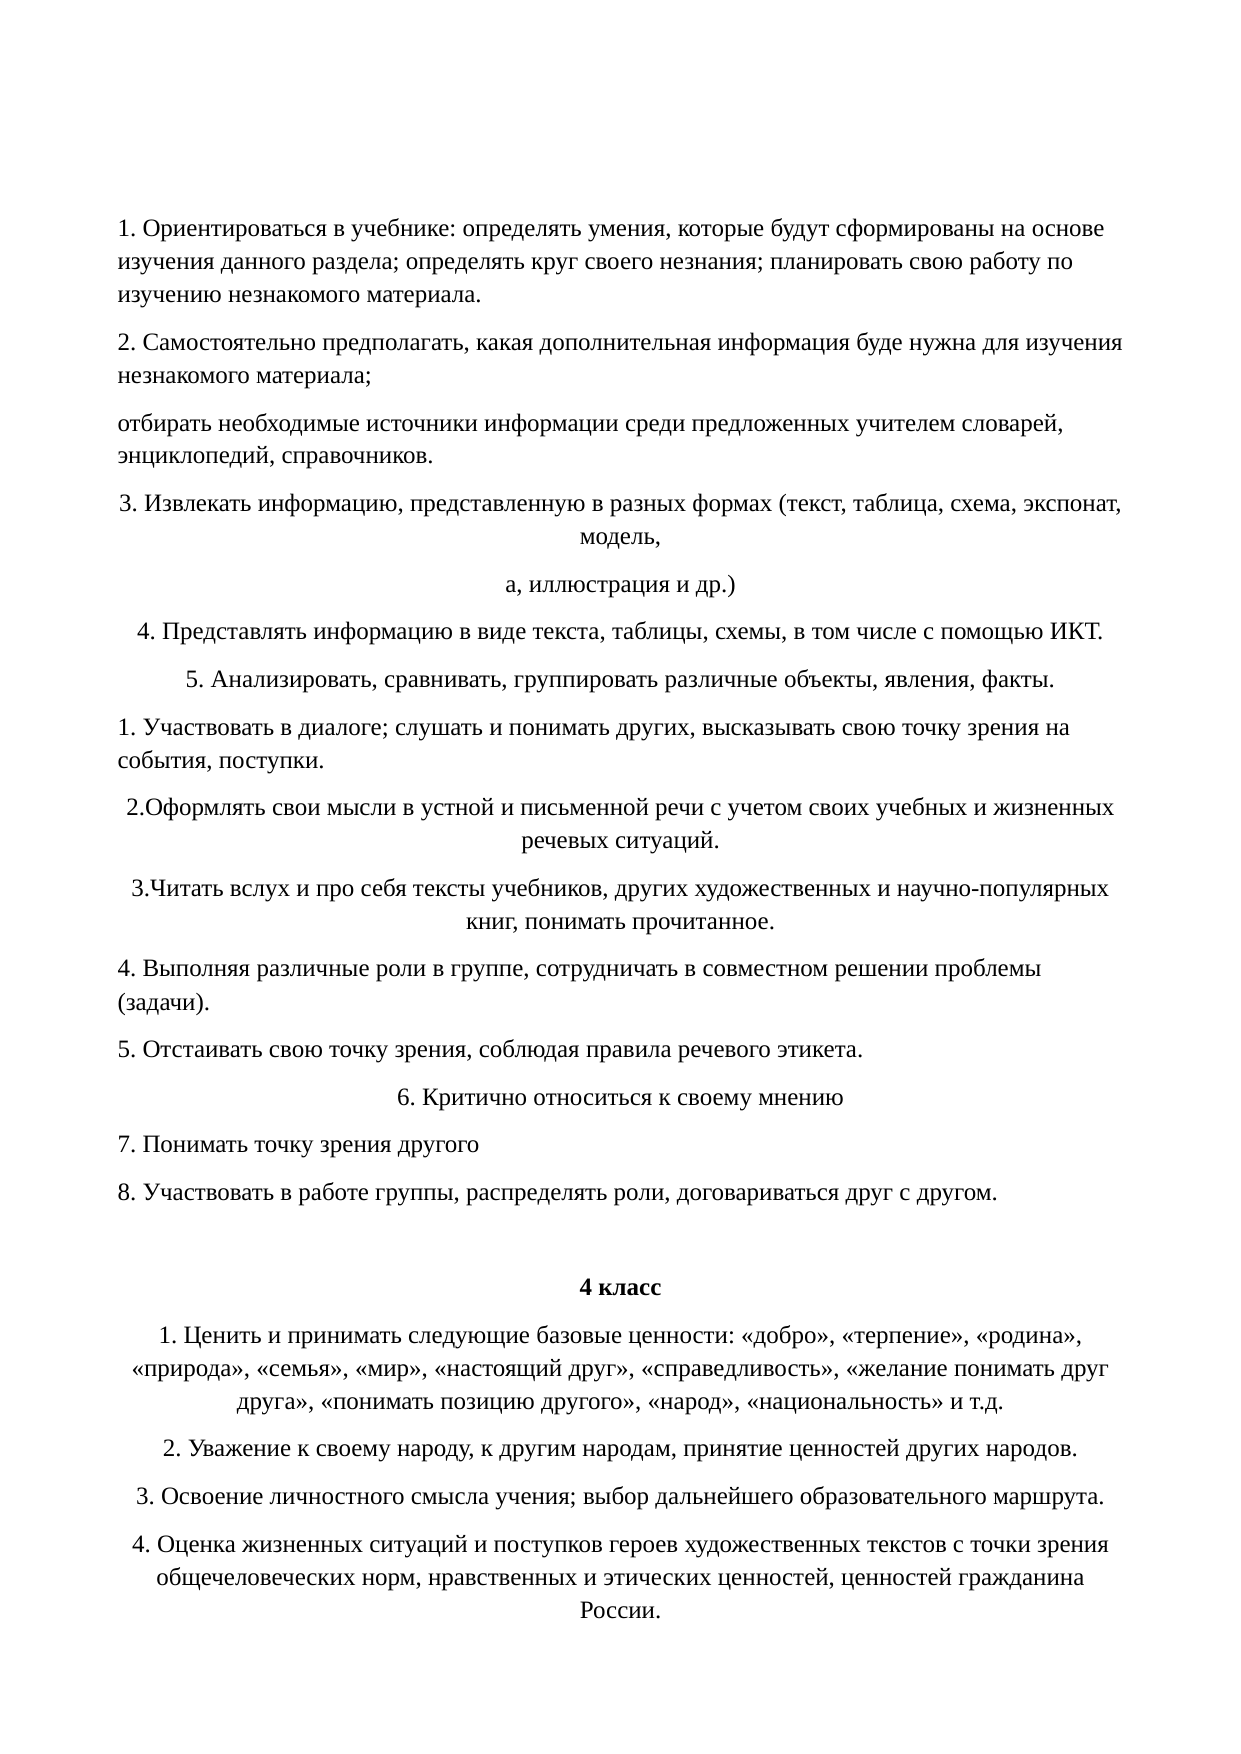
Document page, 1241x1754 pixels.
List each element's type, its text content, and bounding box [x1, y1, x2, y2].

text 4 класс [117, 1272, 1123, 1301]
text 2. Самостоятельно предполагать, какая дополнительная информация буде нужна для изучения незнакомого материала; [117, 327, 1123, 389]
text 1. Ориентироваться в учебнике: определять умения, которые будут сформированы на основе изучения данного раздела; определять круг своего незнания; планировать свою работу по изучению незнакомого материала. [117, 213, 1123, 308]
text 2.Оформлять свои мысли в устной и письменной речи с учетом своих учебных и жизненных речевых ситуаций. [117, 792, 1123, 854]
text 4. Оценка жизненных ситуаций и поступков героев художественных текстов с точки зрения общечеловеческих норм, нравственных и этических ценностей, ценностей гражданина России. [117, 1529, 1123, 1623]
text 8. Участвовать в работе группы, распределять роли, договариваться друг с другом. [117, 1177, 1123, 1206]
text отбирать необходимые источники информации среди предложенных учителем словарей, энциклопедий, справочников. [117, 408, 1123, 469]
text 1. Участвовать в диалоге; слушать и понимать других, высказывать свою точку зрения на события, поступки. [117, 712, 1123, 773]
text 5. Анализировать, сравнивать, группировать различные объекты, явления, факты. [117, 664, 1123, 693]
text 7. Понимать точку зрения другого [117, 1129, 1123, 1158]
text 4. Выполняя различные роли в группе, сотрудничать в совместном решении проблемы (задачи). [117, 953, 1123, 1015]
text 3. Освоение личностного смысла учения; выбор дальнейшего образовательного маршрута. [117, 1481, 1123, 1510]
text 2. Уважение к своему народу, к другим народам, принятие ценностей других народов. [117, 1433, 1123, 1462]
text 3.Читать вслух и про себя тексты учебников, других художественных и научно-популярных книг, понимать прочитанное. [117, 873, 1123, 935]
text 4. Представлять информацию в виде текста, таблицы, схемы, в том числе с помощью ИКТ. [117, 616, 1123, 645]
text а, иллюстрация и др.) [117, 569, 1123, 598]
text 6. Критично относиться к своему мнению [117, 1082, 1123, 1111]
text 3. Извлекать информацию, представленную в разных формах (текст, таблица, схема, экспонат, модель, [117, 488, 1123, 550]
text 5. Отстаивать свою точку зрения, соблюдая правила речевого этикета. [117, 1034, 1123, 1063]
text 1. Ценить и принимать следующие базовые ценности: «добро», «терпение», «родина», «природа», «семья», «мир», «настоящий друг», «справедливость», «желание понимать друг друга», «понимать позицию другого», «народ», «национальность» и т.д. [117, 1320, 1123, 1414]
